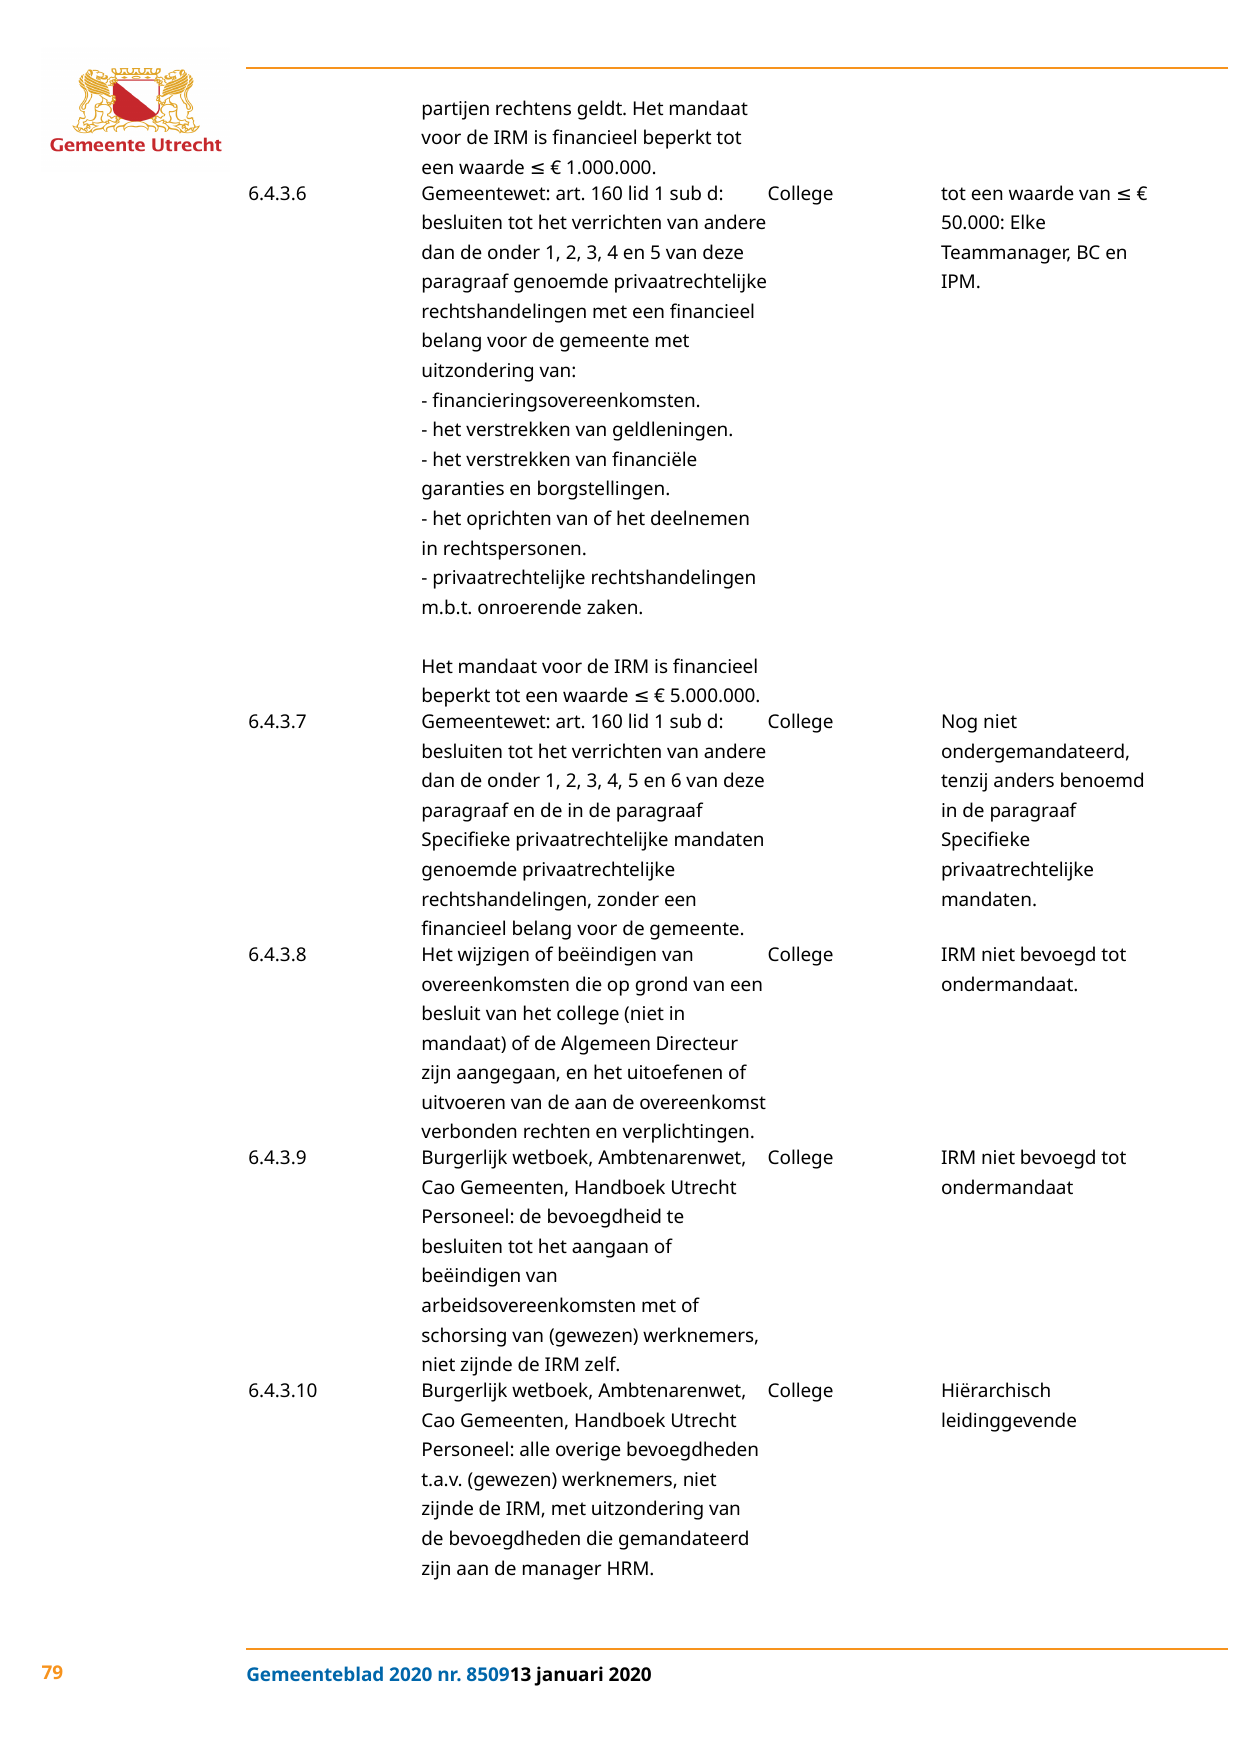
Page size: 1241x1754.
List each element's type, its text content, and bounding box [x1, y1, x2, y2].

table_cell Gemeentewet: art. 160 lid 1 sub d: besluiten tot het verrichten van andere dan de onder 1, 2, 3, 4 en 5 van deze paragraaf genoemde privaatrechtelijke rechtshandelingen met een financieel belang voor de gemeente met uitzondering van: - financieringsovereenkomsten. - het verstrekken van geldleningen. - het verstrekken van financiële garanties en borgstellingen. - het oprichten van of het deelnemen in rechtspersonen. - privaatrechtelijke rechtshandelingen m.b.t. onroerende zaken. Het mandaat voor de IRM is financieel beperkt tot een waarde ≤ € 5.000.000. [421, 180, 767, 708]
table_cell [248, 95, 421, 180]
table_cell [768, 95, 941, 180]
table_cell Nog niet ondergemandateerd, tenzij anders benoemd in de paragraaf Specifieke privaatrechtelijke mandaten. [941, 708, 1152, 941]
table_cell College [768, 1377, 941, 1580]
table_cell IRM niet bevoegd tot ondermandaat. [941, 941, 1152, 1144]
table_cell [941, 95, 1152, 180]
table_cell 6.4.3.8 [248, 941, 421, 1144]
table_cell College [768, 180, 941, 708]
table_cell tot een waarde van ≤ € 50.000: Elke Teammanager, BC en IPM. [941, 180, 1152, 708]
table_cell 6.4.3.6 [248, 180, 421, 708]
table_cell partijen rechtens geldt. Het mandaat voor de IRM is financieel beperkt tot een waarde ≤ € 1.000.000. [421, 95, 767, 180]
table_cell Gemeentewet: art. 160 lid 1 sub d: besluiten tot het verrichten van andere dan de onder 1, 2, 3, 4, 5 en 6 van deze paragraaf en de in de paragraaf Specifieke privaatrechtelijke mandaten genoemde privaatrechtelijke rechtshandelingen, zonder een financieel belang voor de gemeente. [421, 708, 767, 941]
table_cell Hiërarchisch leidinggevende [941, 1377, 1152, 1580]
table_cell IRM niet bevoegd tot ondermandaat [941, 1144, 1152, 1377]
table_cell 6.4.3.7 [248, 708, 421, 941]
table_cell College [768, 1144, 941, 1377]
table_cell Burgerlijk wetboek, Ambtenarenwet, Cao Gemeenten, Handboek Utrecht Personeel: de bevoegdheid te besluiten tot het aangaan of beëindigen van arbeidsovereenkomsten met of schorsing van (gewezen) werknemers, niet zijnde de IRM zelf. [421, 1144, 767, 1377]
table_cell Burgerlijk wetboek, Ambtenarenwet, Cao Gemeenten, Handboek Utrecht Personeel: alle overige bevoegdheden t.a.v. (gewezen) werknemers, niet zijnde de IRM, met uitzondering van de bevoegdheden die gemandateerd zijn aan de manager HRM. [421, 1377, 767, 1580]
table_cell Het wijzigen of beëindigen van overeenkomsten die op grond van een besluit van het college (niet in mandaat) of de Algemeen Directeur zijn aangegaan, en het uitoefenen of uitvoeren van de aan de overeenkomst verbonden rechten en verplichtingen. [421, 941, 767, 1144]
picture [41, 47, 231, 172]
table_cell 6.4.3.9 [248, 1144, 421, 1377]
table_cell College [768, 708, 941, 941]
table_cell 6.4.3.10 [248, 1377, 421, 1580]
table_cell College [768, 941, 941, 1144]
